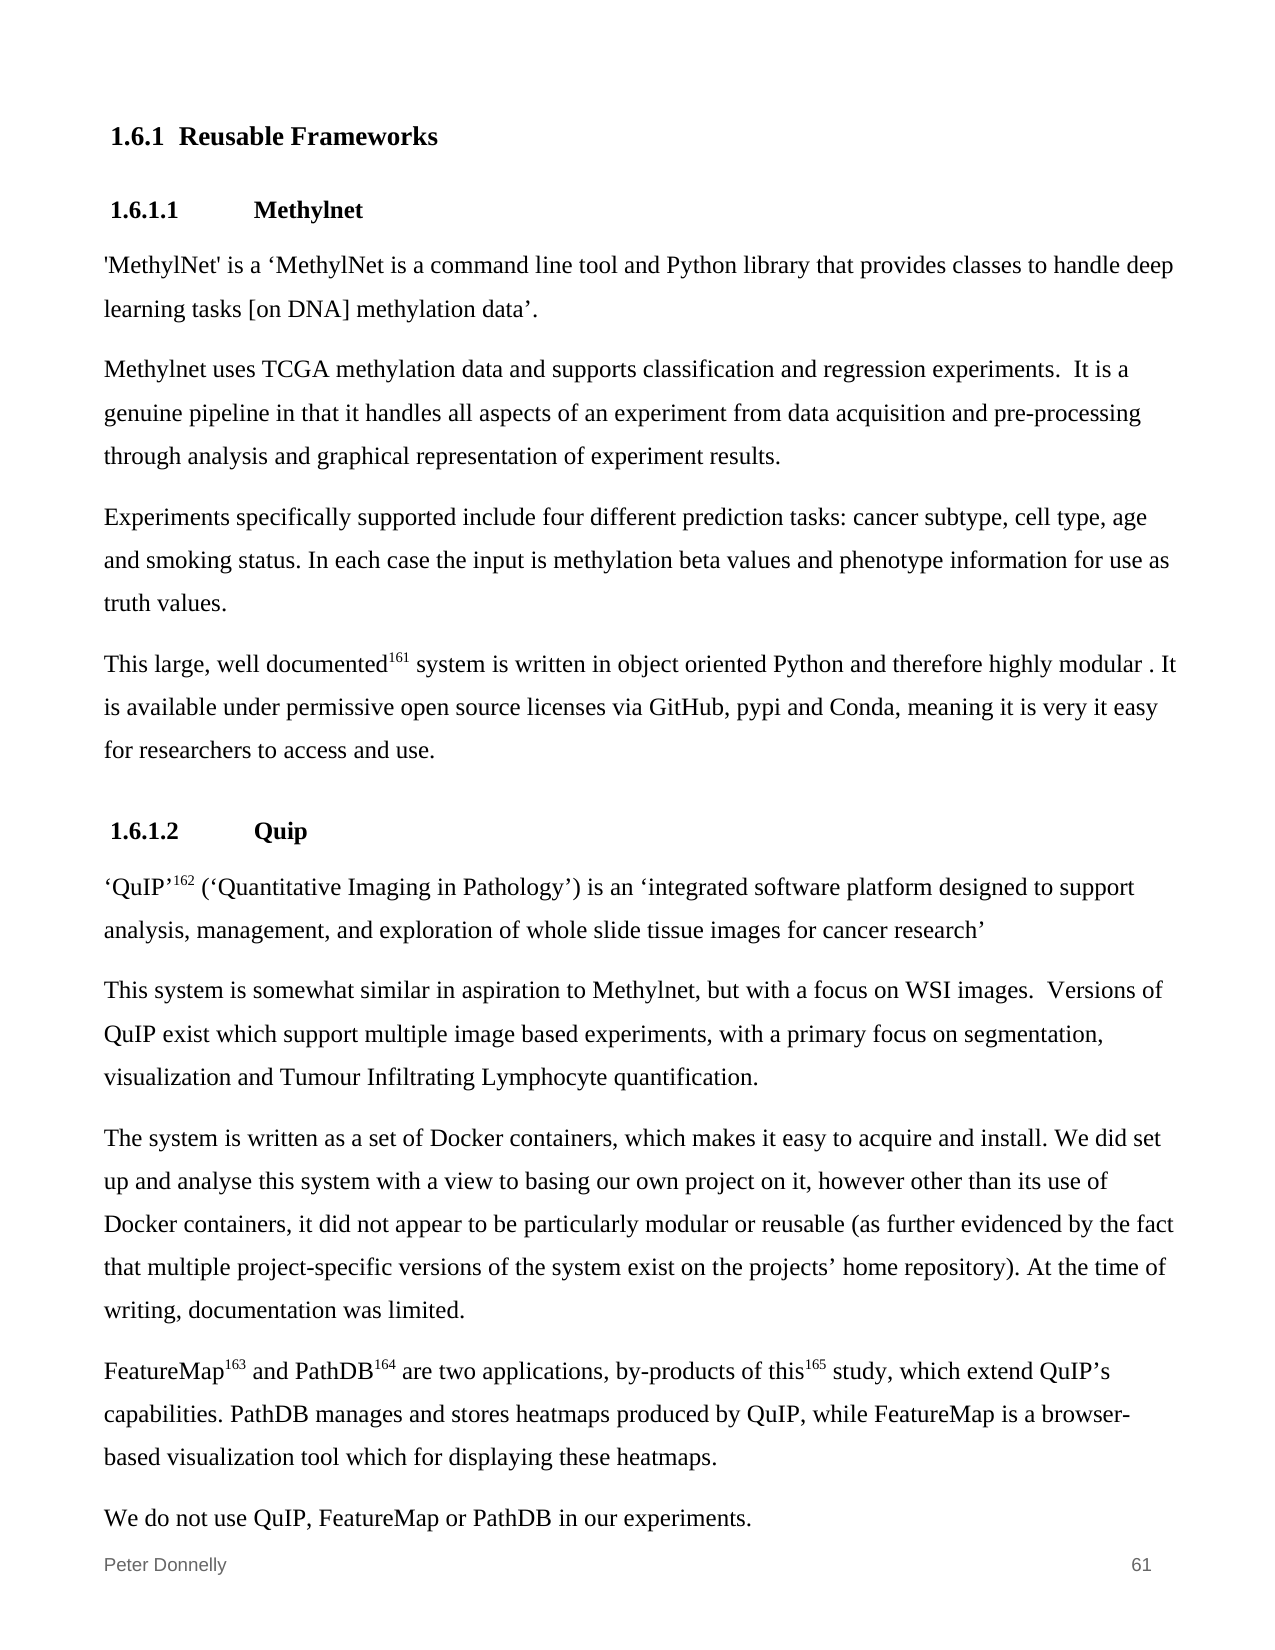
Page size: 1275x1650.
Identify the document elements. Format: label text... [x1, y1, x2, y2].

text Methylnet uses TCGA methylation data and supports classification and regression experiments. It is a genuine pipeline in that it handles all aspects of an experiment from data acquisition and pre-processing through analysis and graphical representation of experiment results. [103, 354, 1181, 469]
text We do not use QuIP, FeatureMap or PathDB in our experiments. [103, 1503, 1181, 1532]
text ‘QuIP’ (‘Quantitative Imaging in Pathology’) is an ‘integrated software platform designed to support analysis, management, and exploration of whole slide tissue images for cancer research’ [103, 872, 1181, 943]
text FeatureMap and PathDB are two applications, by-products of this study, which extend QuIP’s capabilities. PathDB manages and stores heatmaps produced by QuIP, while FeatureMap is a browser-based visualization tool which for displaying these heatmaps. [103, 1356, 1181, 1471]
subtitle Methylnet [103, 195, 1181, 224]
text Experiments specifically supported include four different prediction tasks: cancer subtype, cell type, age and smoking status. In each case the input is methylation beta values and phenotype information for use as truth values. [103, 502, 1181, 617]
text 'MethylNet' is a ‘MethylNet is a command line tool and Python library that provides classes to handle deep learning tasks [on DNA] methylation data’. [103, 251, 1181, 322]
subtitle Reusable Frameworks [103, 120, 1181, 151]
text This system is somewhat similar in aspiration to Methylnet, but with a focus on WSI images. Versions of QuIP exist which support multiple image based experiments, with a primary focus on segmentation, visualization and Tumour Infiltrating Lymphocyte quantification. [103, 976, 1181, 1091]
subtitle Quip [103, 816, 1181, 845]
text The system is written as a set of Docker containers, which makes it easy to acquire and install. We did set up and analyse this system with a view to basing our own project on it, however other than its use of Docker containers, it did not appear to be particularly modular or reusable (as further evidenced by the fact that multiple project-specific versions of the system exist on the projects’ home repository). At the time of writing, documentation was limited. [103, 1123, 1181, 1324]
text This large, well documented system is written in object oriented Python and therefore highly modular . It is available under permissive open source licenses via GitHub, pypi and Conda, meaning it is very it easy for researchers to access and use. [103, 649, 1181, 764]
